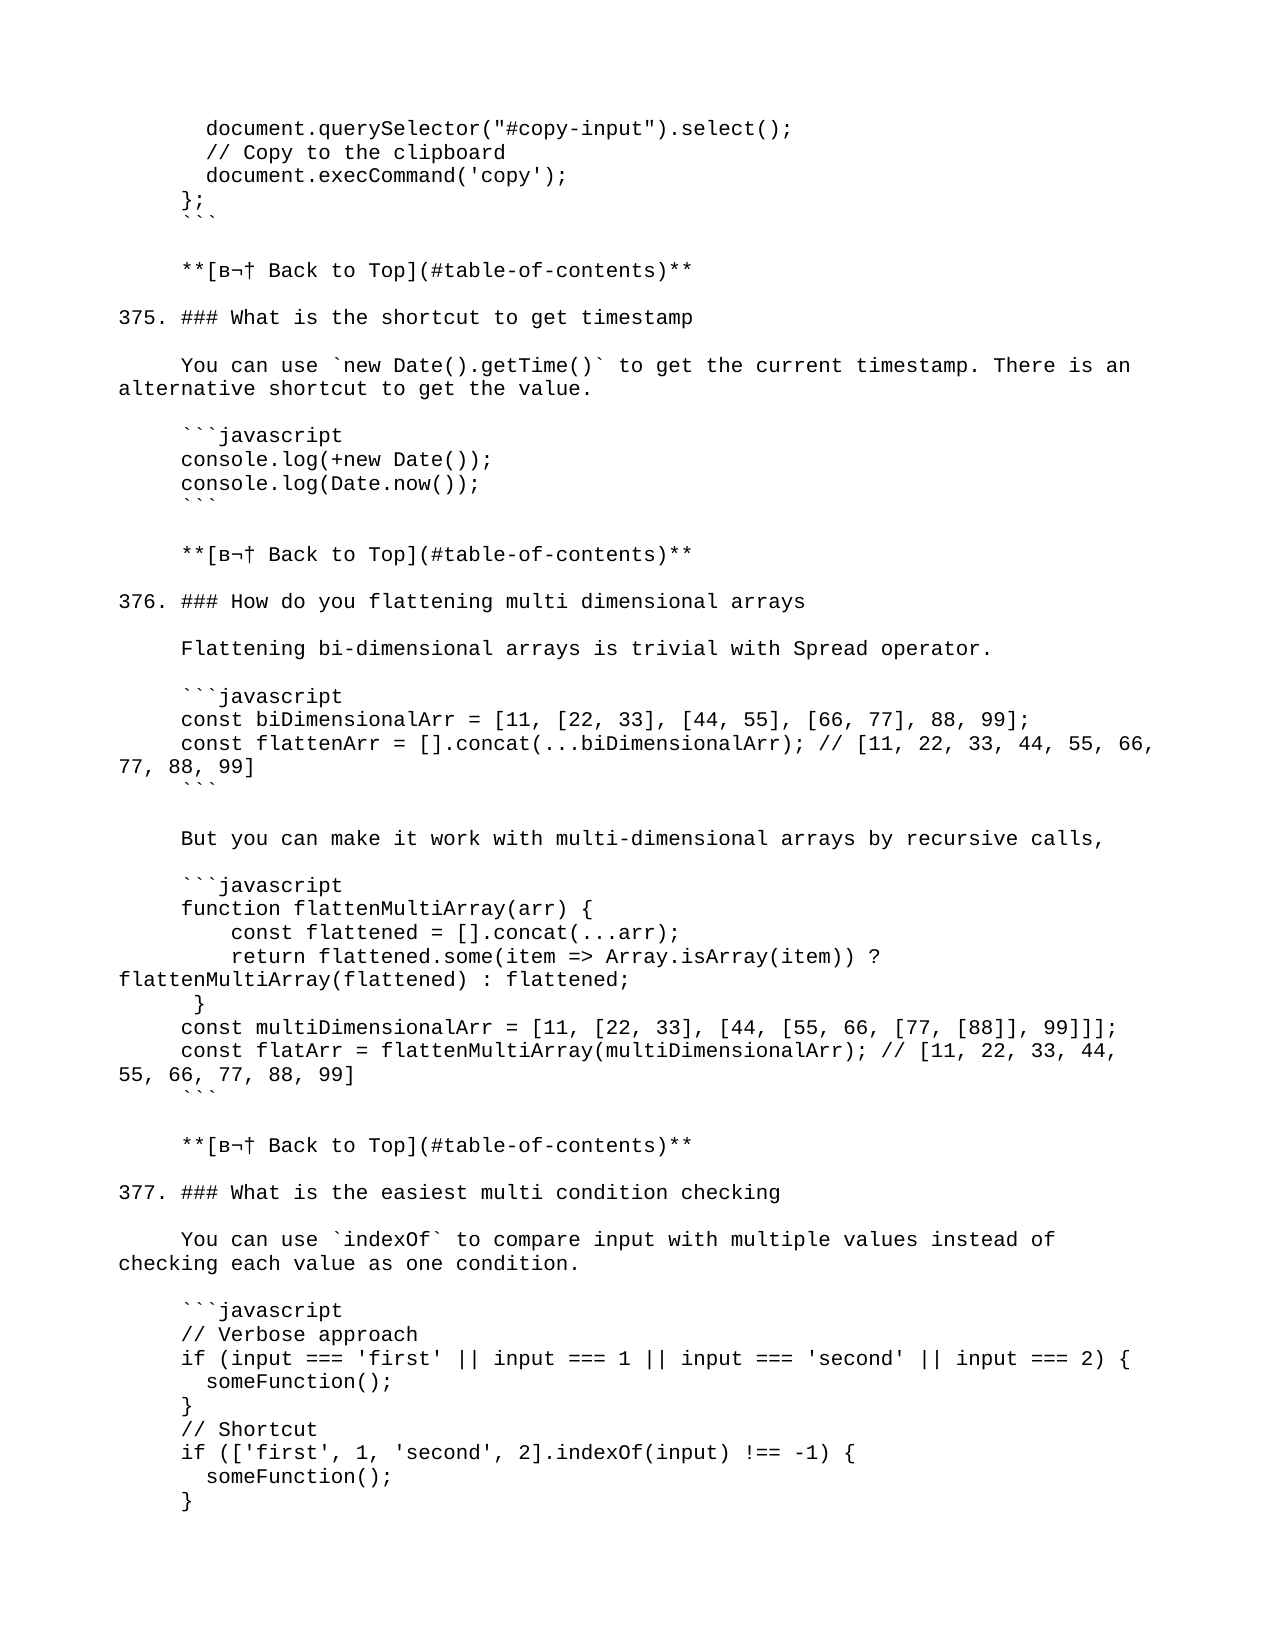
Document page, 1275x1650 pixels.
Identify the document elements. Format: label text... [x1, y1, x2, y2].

text // Copy to the clipboard [118, 142, 1157, 165]
text const flatArr = flattenMultiArray(multiDimensionalArr); // [11, 22, 33, 44, 55, 66, 77, 88, 99] [118, 1040, 1157, 1088]
text ```javascript [118, 426, 1157, 449]
text 375. ### What is the shortcut to get timestamp [118, 307, 1157, 331]
text ``` [118, 213, 1157, 236]
text **[в¬† Back to Top](#table-of-contents)** [118, 260, 1157, 284]
text const multiDimensionalArr = [11, [22, 33], [44, [55, 66, [77, [88]], 99]]]; [118, 1017, 1157, 1040]
text You can use `new Date().getTime()` to get the current timestamp. There is an alternative shortcut to get the value. [118, 354, 1157, 402]
text ``` [118, 1088, 1157, 1111]
text 376. ### How do you flattening multi dimensional arrays [118, 591, 1157, 615]
text const flattenArr = [].concat(...biDimensionalArr); // [11, 22, 33, 44, 55, 66, 77, 88, 99] [118, 733, 1157, 780]
text document.querySelector("#copy-input").select(); [118, 118, 1157, 142]
text return flattened.some(item => Array.isArray(item)) ? flattenMultiArray(flattened) : flattened; [118, 946, 1157, 993]
text console.log(Date.now()); [118, 473, 1157, 496]
text someFunction(); [118, 1371, 1157, 1395]
text Flattening bi-dimensional arrays is trivial with Spread operator. [118, 638, 1157, 662]
text if (input === 'first' || input === 1 || input === 'second' || input === 2) { [118, 1348, 1157, 1371]
text // Verbose approach [118, 1324, 1157, 1348]
text **[в¬† Back to Top](#table-of-contents)** [118, 1135, 1157, 1158]
text }; [118, 189, 1157, 213]
text if (['first', 1, 'second', 2].indexOf(input) !== -1) { [118, 1442, 1157, 1466]
text console.log(+new Date()); [118, 449, 1157, 473]
text ``` [118, 496, 1157, 520]
text ```javascript [118, 1300, 1157, 1324]
text function flattenMultiArray(arr) { [118, 898, 1157, 922]
text But you can make it work with multi-dimensional arrays by recursive calls, [118, 827, 1157, 851]
text } [118, 1395, 1157, 1419]
text document.execCommand('copy'); [118, 165, 1157, 189]
text const biDimensionalArr = [11, [22, 33], [44, 55], [66, 77], 88, 99]; [118, 709, 1157, 733]
text ```javascript [118, 686, 1157, 709]
text // Shortcut [118, 1419, 1157, 1442]
text const flattened = [].concat(...arr); [118, 922, 1157, 946]
text 377. ### What is the easiest multi condition checking [118, 1182, 1157, 1206]
text You can use `indexOf` to compare input with multiple values instead of checking each value as one condition. [118, 1229, 1157, 1277]
text } [118, 993, 1157, 1017]
text someFunction(); [118, 1466, 1157, 1489]
text ``` [118, 780, 1157, 804]
text } [118, 1489, 1157, 1513]
text ```javascript [118, 875, 1157, 898]
text **[в¬† Back to Top](#table-of-contents)** [118, 544, 1157, 567]
